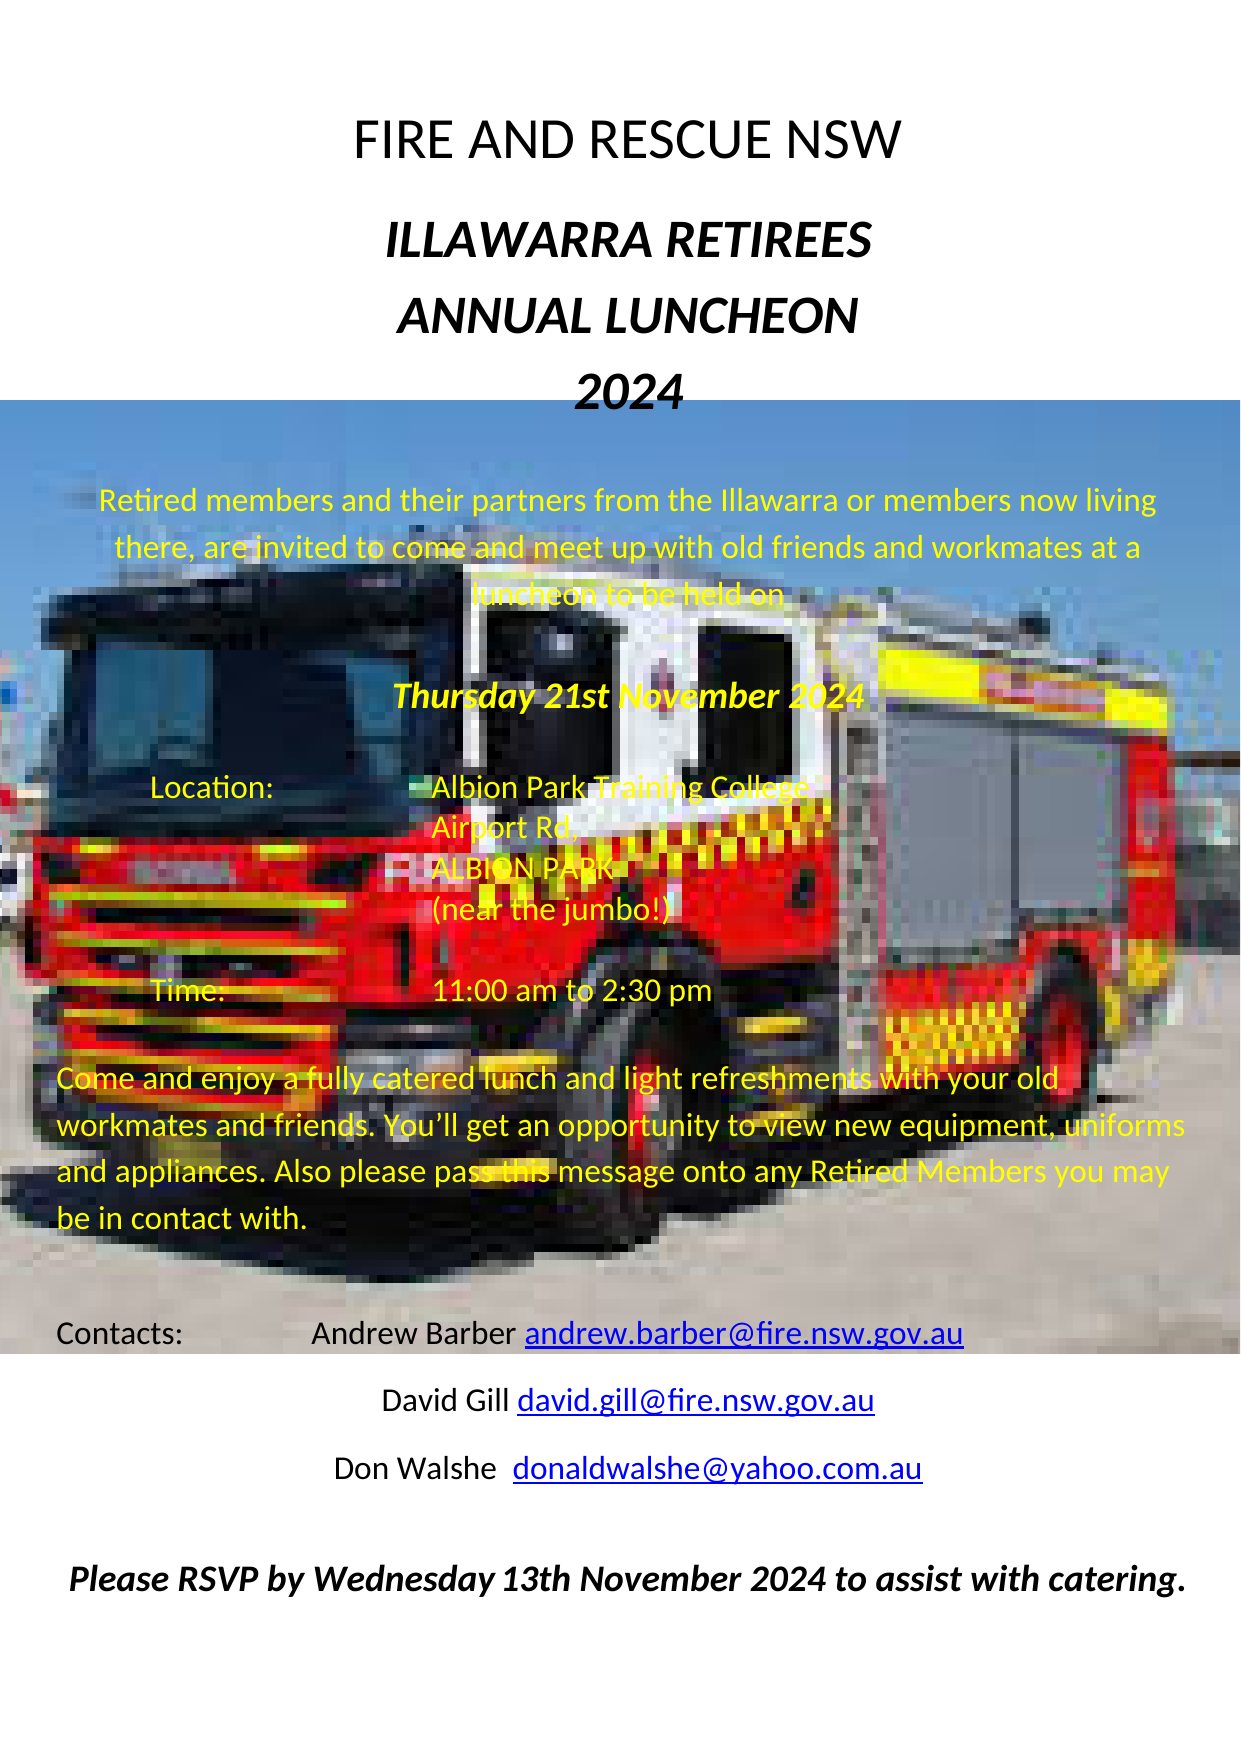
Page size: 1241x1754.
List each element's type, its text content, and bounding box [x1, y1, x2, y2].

text ALBION PARK [431, 847, 1200, 888]
text David Gill david.gill@fire.nsw.gov.au [56, 1379, 1200, 1420]
text ILLAWARRA RETIREES [56, 204, 1200, 271]
text 2024 [56, 357, 1200, 423]
text ANNUAL LUNCHEON [56, 281, 1200, 347]
text Location: Albion Park Training College [150, 766, 1200, 807]
text Airport Rd, [431, 807, 1200, 847]
text Time: 11:00 am to 2:30 pm [150, 969, 1200, 1010]
text Don Walshe donaldwalshe@yahoo.com.au [56, 1447, 1200, 1488]
text Thursday 21st November 2024 [56, 672, 1200, 718]
text Come and enjoy a fully catered lunch and light refreshments with your old workmates and friends. You’ll get an opportunity to view new equipment, uniforms and appliances. Also please pass this message onto any Retired Members you may be in contact with. [56, 1057, 1200, 1238]
text (near the jumbo!) [431, 888, 1200, 929]
text FIRE AND RESCUE NSW [56, 102, 1200, 173]
text Contacts: Andrew Barber andrew.barber@fire.nsw.gov.au [56, 1312, 1200, 1352]
picture [0, 400, 1241, 1354]
text Retired members and their partners from the Illawarra or members now living there, are invited to come and meet up with old friends and workmates at a luncheon to be held on [56, 479, 1200, 614]
text Please RSVP by Wednesday 13th November 2024 to assist with catering. [56, 1555, 1200, 1601]
